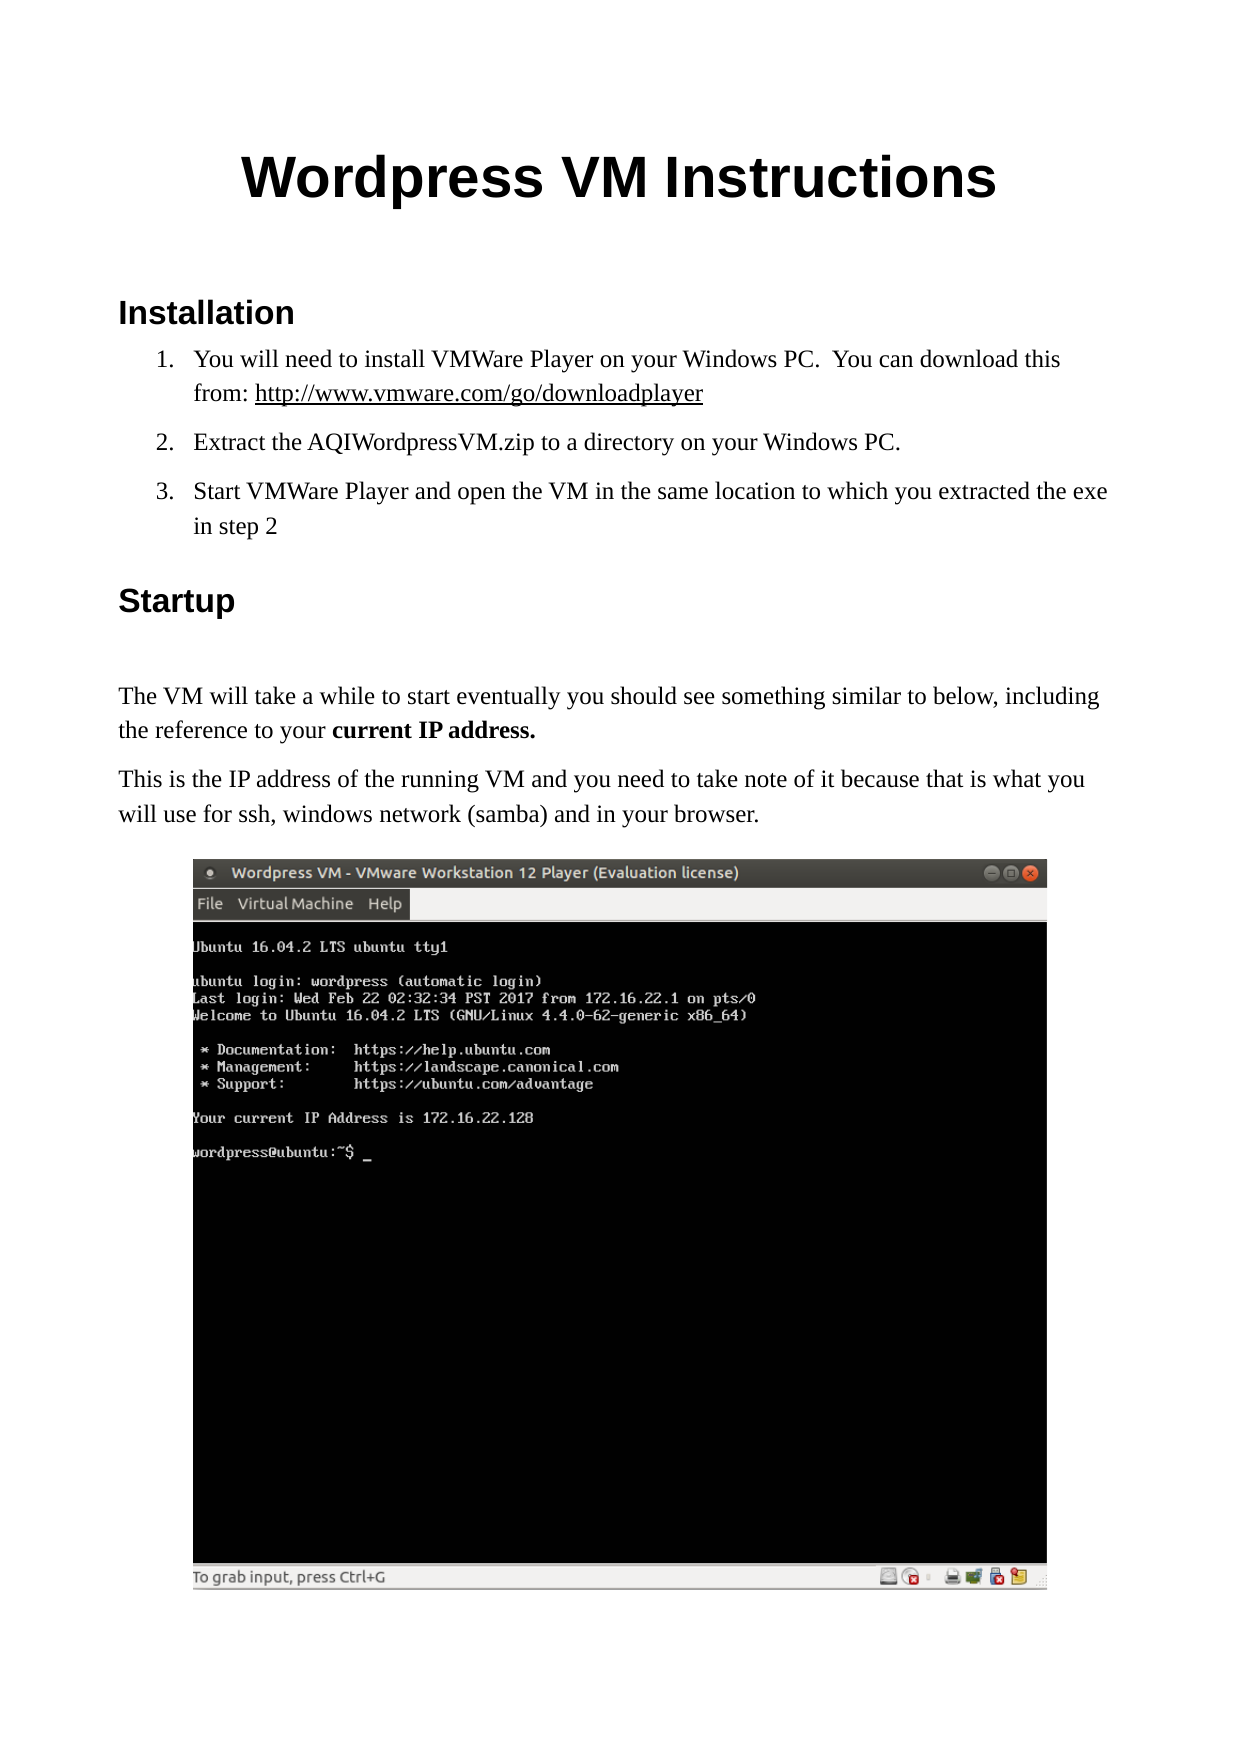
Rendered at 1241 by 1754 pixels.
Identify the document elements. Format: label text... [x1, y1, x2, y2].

title Wordpress VM Instructions [118, 143, 1122, 210]
subtitle Startup [118, 581, 1122, 619]
list Extract the AQIWordpressVM.zip to a directory on your Windows PC. [156, 427, 1122, 456]
list Start VMWare Player and open the VM in the same location to which you extracted the exe in step 2 [156, 476, 1122, 539]
subtitle Installation [118, 293, 1122, 331]
list You will need to install VMWare Player on your Windows PC. You can download this from: http://www.vmware.com/go/downloadplayer [156, 344, 1122, 407]
text This is the IP address of the running VM and you need to take note of it because that is what you will use for ssh, windows network (samba) and in your browser. [118, 764, 1122, 828]
text The VM will take a while to start eventually you should see something similar to below, including the reference to your current IP address. [118, 681, 1122, 744]
picture [193, 859, 1048, 1590]
